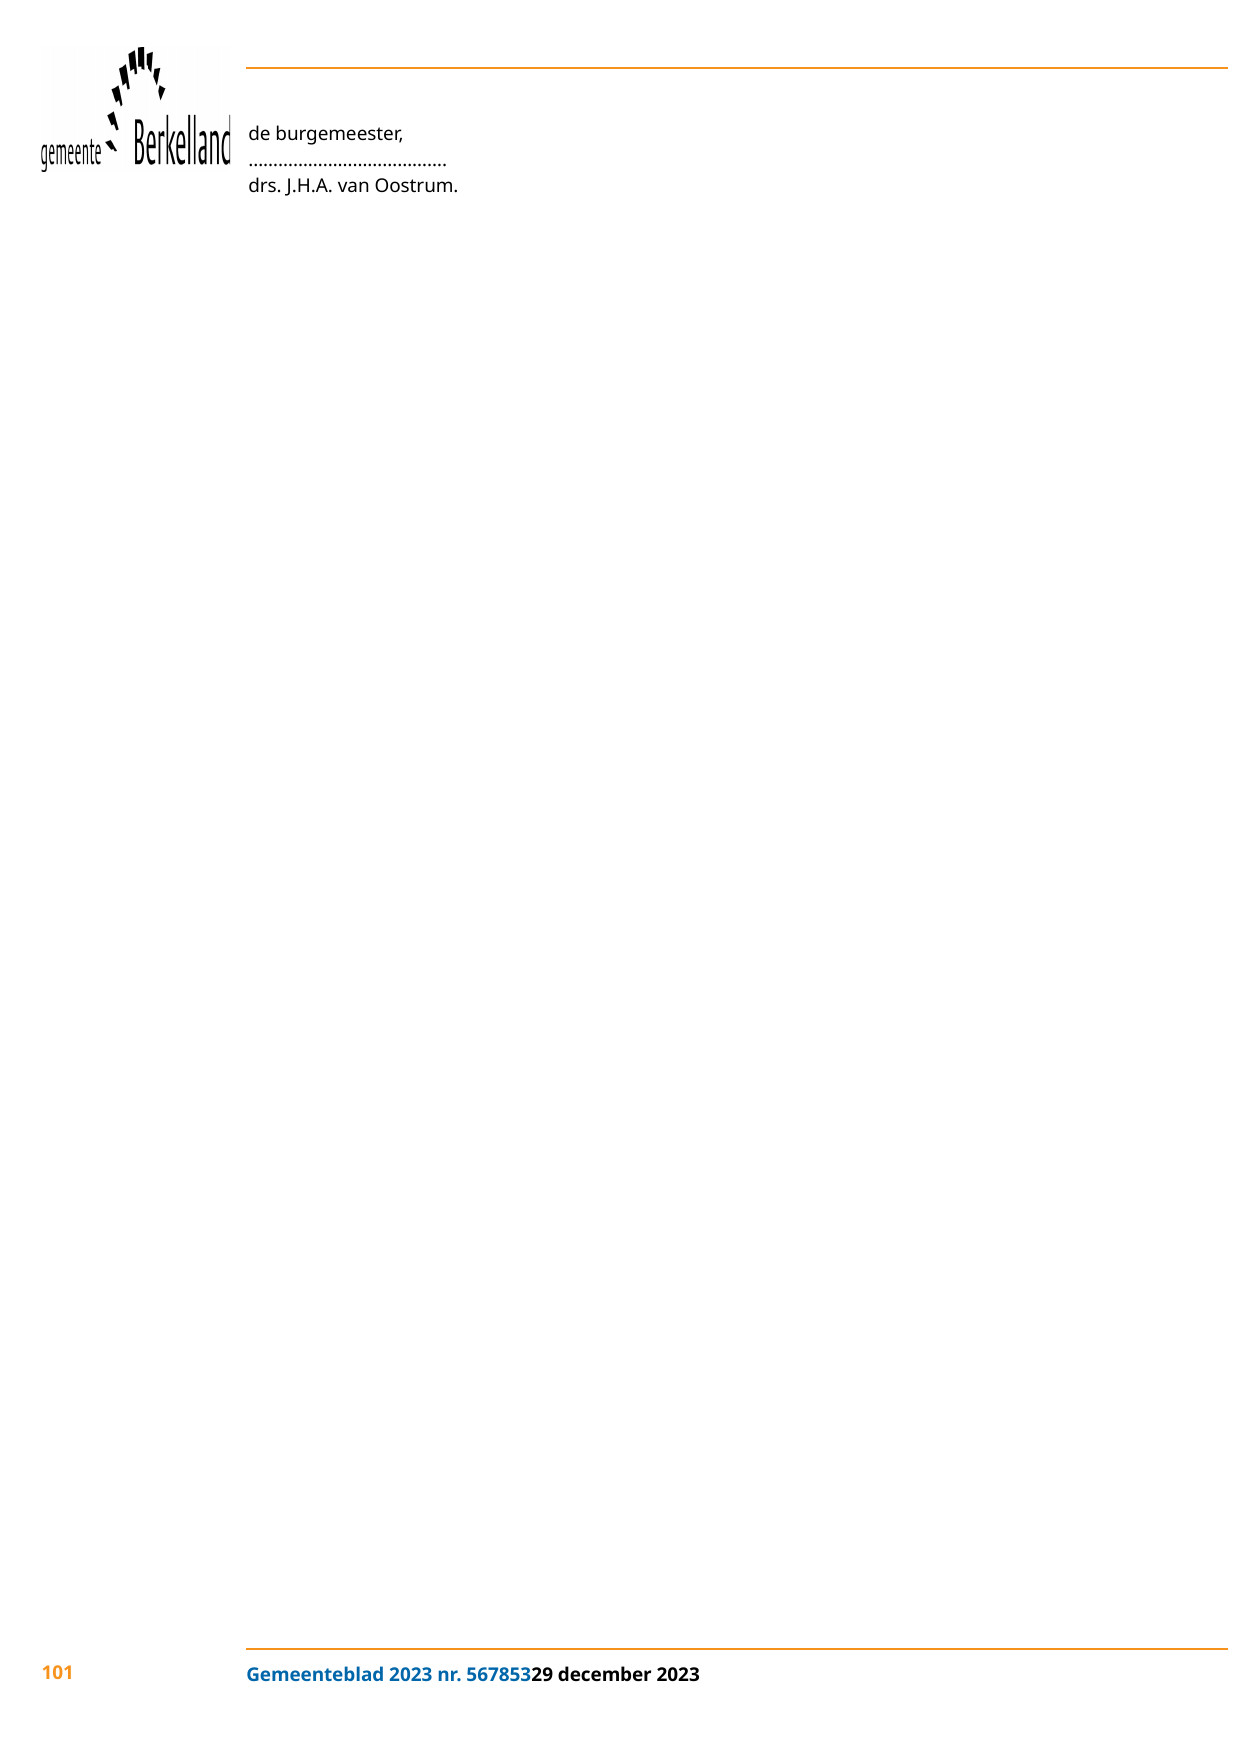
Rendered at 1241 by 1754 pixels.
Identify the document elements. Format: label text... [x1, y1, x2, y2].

text de burgemeester, [248, 121, 1152, 146]
picture [41, 47, 231, 172]
text …………………………………. [248, 146, 1152, 172]
text drs. J.H.A. van Oostrum. [248, 172, 1152, 198]
